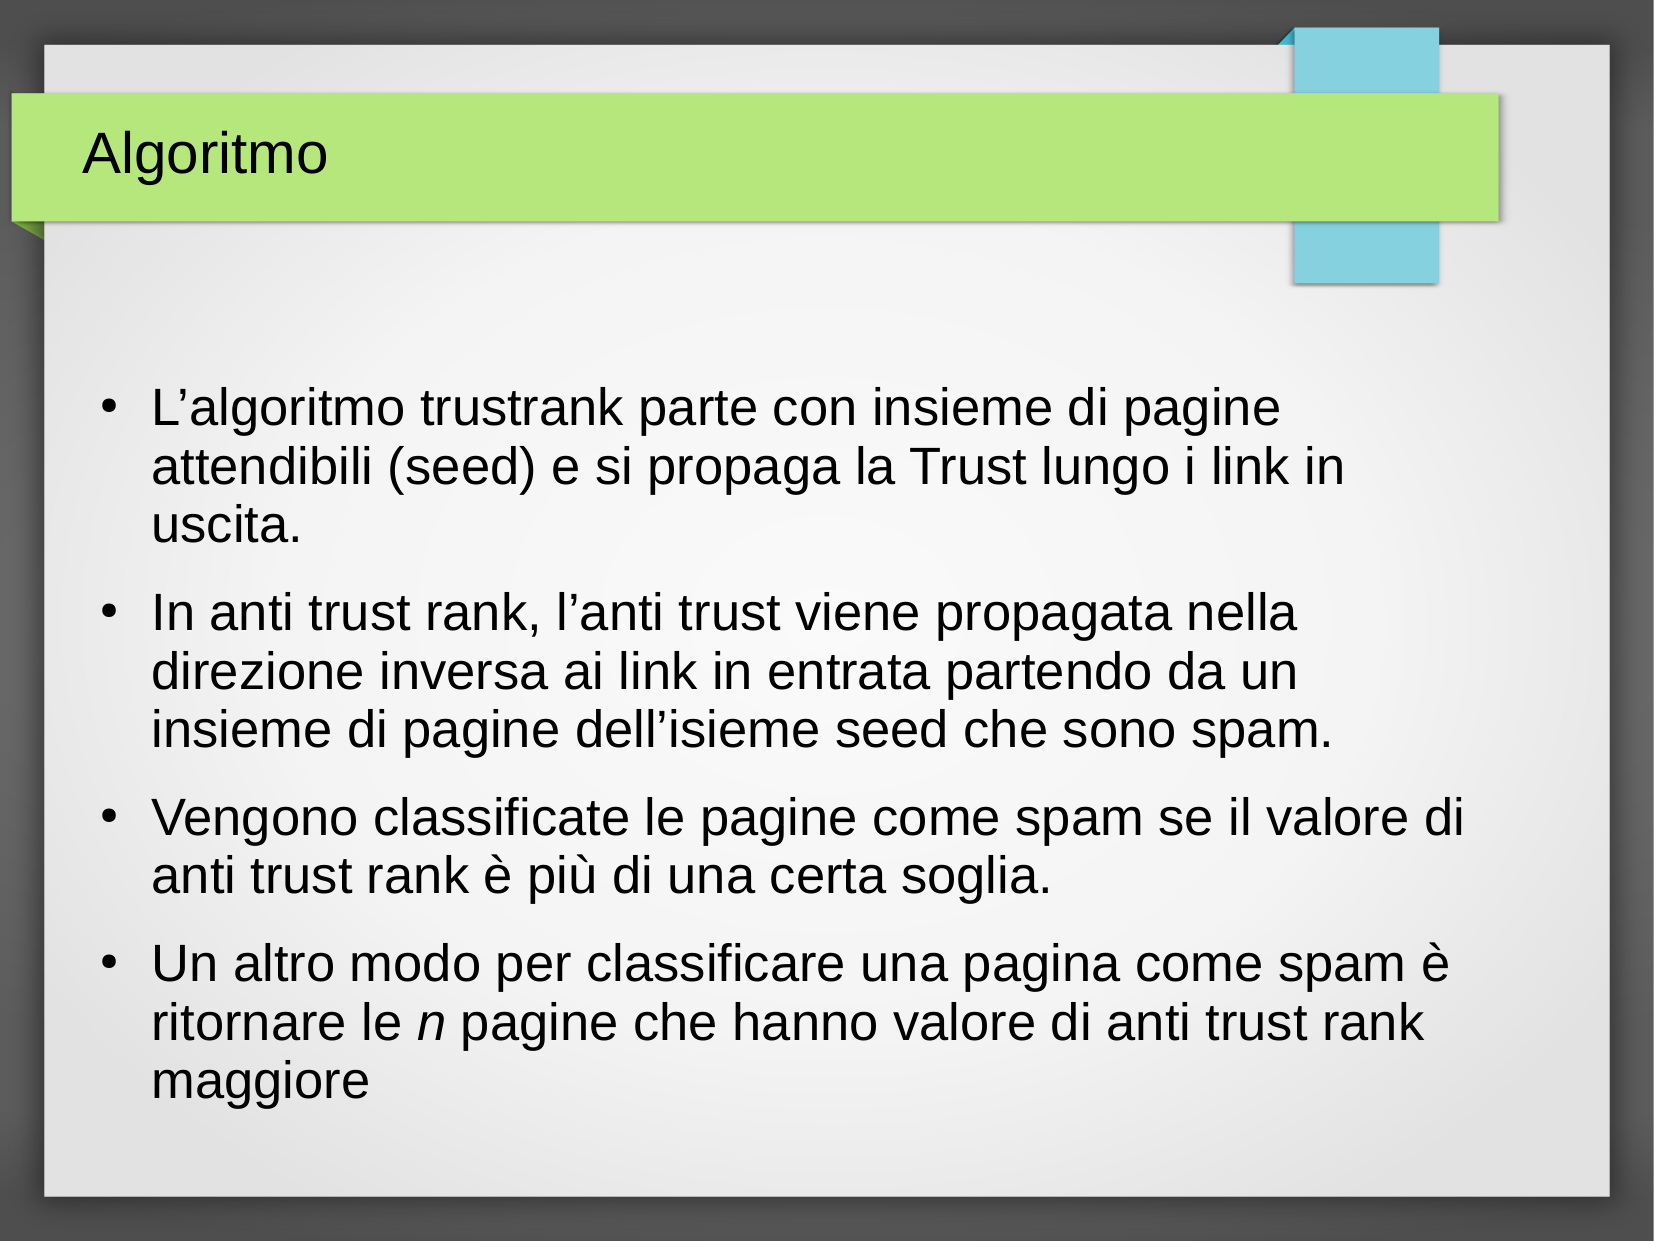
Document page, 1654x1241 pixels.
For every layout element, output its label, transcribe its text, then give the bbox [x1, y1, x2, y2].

title Algoritmo [82, 94, 1477, 213]
list L’algoritmo trustrank parte con insieme di pagine attendibili (seed) e si propaga la Trust lungo i link in uscita. In anti trust rank, l’anti trust viene propagata nella direzione inversa ai link in entrata partendo da un insieme di pagine dell’isieme seed che sono spam. Vengono classificate le pagine come spam se il valore di anti trust rank è più di una certa soglia. Un altro modo per classificare una pagina come spam è ritornare le n pagine che hanno valore di anti trust rank maggiore [82, 377, 1489, 1111]
picture [0, 0, 1654, 1241]
